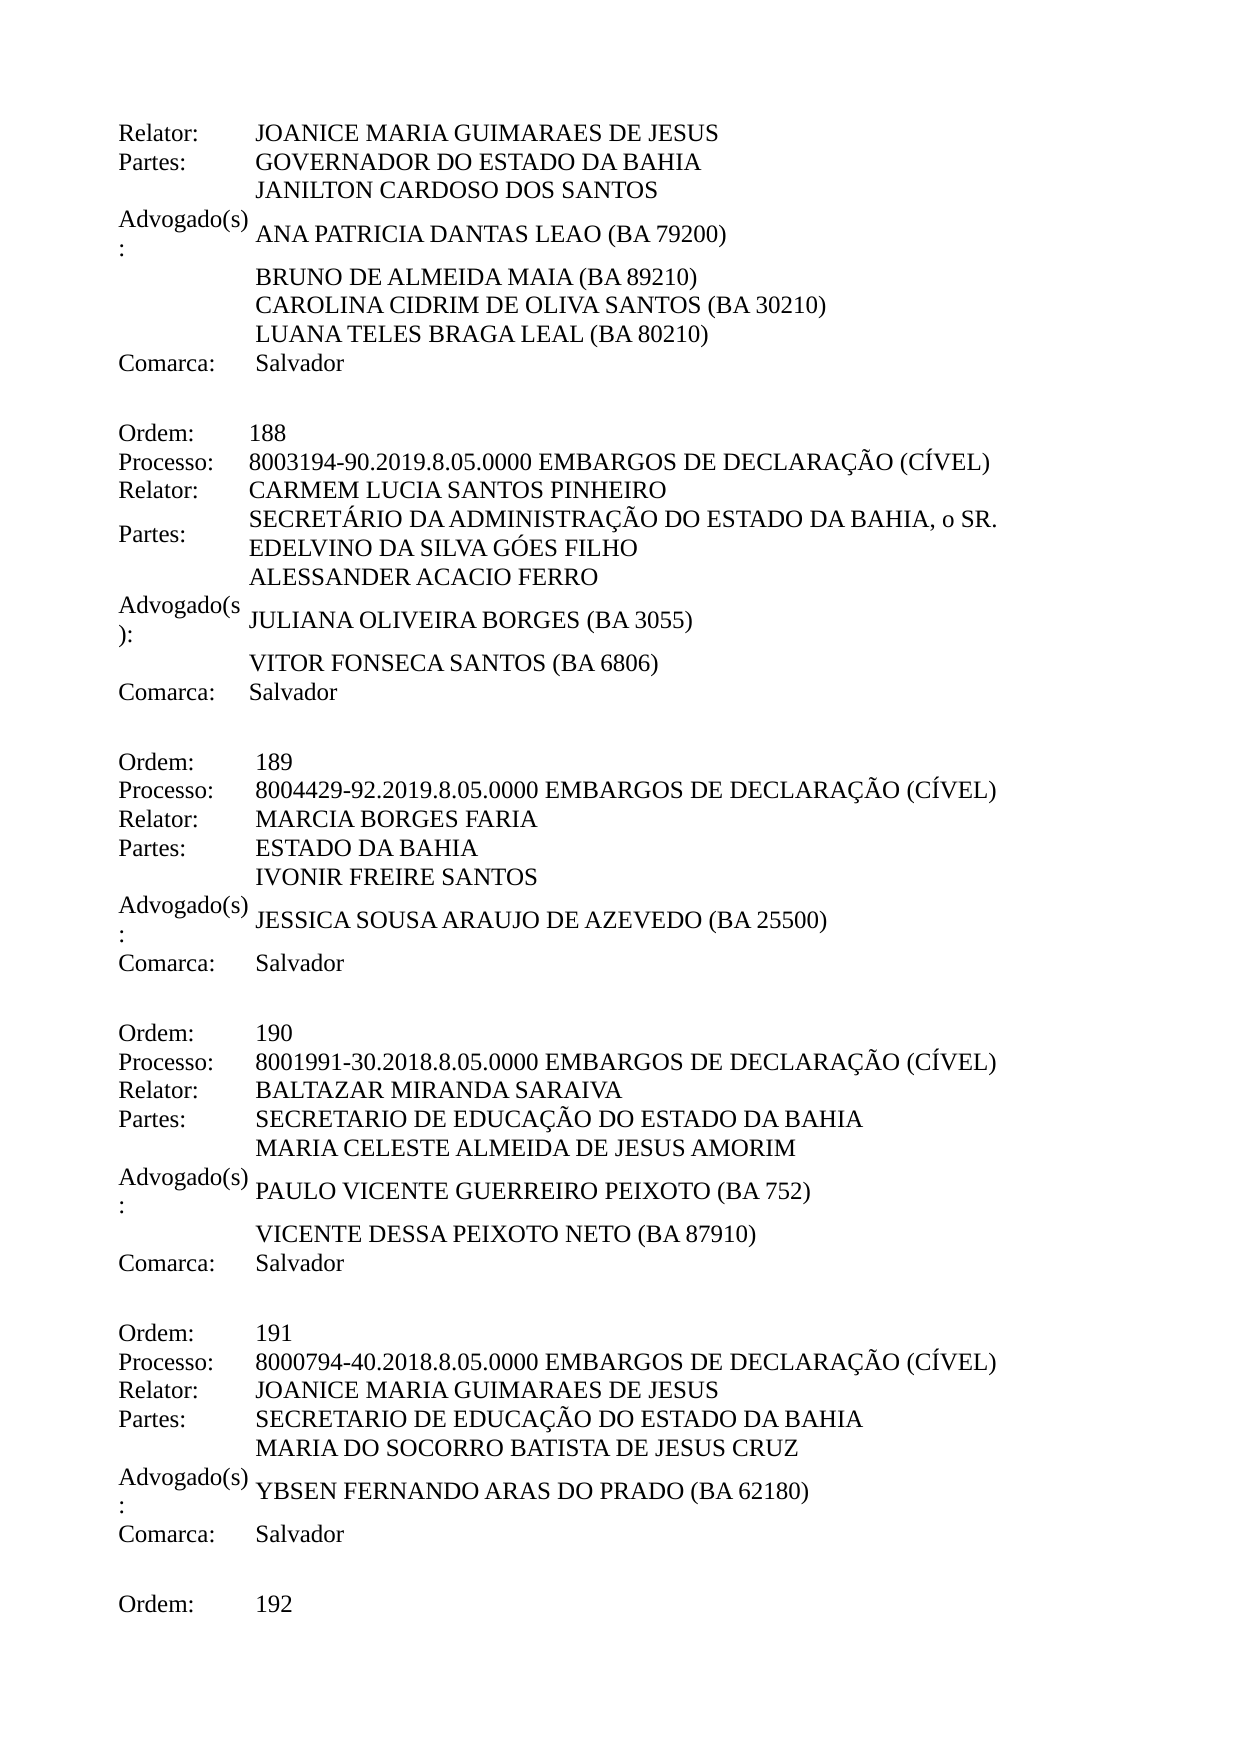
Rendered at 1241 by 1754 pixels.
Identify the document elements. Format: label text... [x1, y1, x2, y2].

table_cell GOVERNADOR DO ESTADO DA BAHIA [255, 147, 996, 176]
table_cell Comarca: [118, 1519, 255, 1548]
table_cell VICENTE DESSA PEIXOTO NETO (BA 87910) [255, 1219, 997, 1248]
table_cell Advogado(s): [118, 891, 255, 948]
table_cell [118, 291, 255, 319]
table_header Ordem: [118, 1018, 255, 1047]
table_cell LUANA TELES BRAGA LEAL (BA 80210) [255, 319, 996, 348]
table_cell Partes: [118, 1404, 255, 1433]
table_cell JANILTON CARDOSO DOS SANTOS [255, 176, 996, 204]
table_cell BRUNO DE ALMEIDA MAIA (BA 89210) [255, 262, 996, 291]
table_cell [118, 648, 248, 677]
table_cell [118, 562, 248, 591]
table_cell Comarca: [118, 1248, 255, 1277]
table_cell JULIANA OLIVEIRA BORGES (BA 3055) [249, 591, 1122, 648]
table_cell PAULO VICENTE GUERREIRO PEIXOTO (BA 752) [255, 1162, 997, 1219]
table_cell Advogado(s): [118, 1462, 255, 1519]
table_header Ordem: [118, 418, 248, 447]
table_cell CAROLINA CIDRIM DE OLIVA SANTOS (BA 30210) [255, 291, 996, 319]
table_cell MARIA CELESTE ALMEIDA DE JESUS AMORIM [255, 1133, 997, 1162]
table_cell [118, 862, 255, 891]
table_cell ANA PATRICIA DANTAS LEAO (BA 79200) [255, 204, 996, 262]
table_cell Comarca: [118, 948, 255, 977]
table_cell Salvador [255, 1519, 997, 1548]
table_cell CARMEM LUCIA SANTOS PINHEIRO [249, 476, 1122, 504]
table_cell SECRETARIO DE EDUCAÇÃO DO ESTADO DA BAHIA [255, 1404, 997, 1433]
table_cell Comarca: [118, 677, 248, 706]
table_cell Relator: [118, 476, 248, 504]
table_cell YBSEN FERNANDO ARAS DO PRADO (BA 62180) [255, 1462, 997, 1519]
table_cell Processo: [118, 447, 248, 476]
table_cell [118, 176, 255, 204]
table_header Ordem: [118, 747, 255, 776]
table_cell BALTAZAR MIRANDA SARAIVA [255, 1076, 997, 1104]
table_cell Partes: [118, 833, 255, 862]
table_cell SECRETARIO DE EDUCAÇÃO DO ESTADO DA BAHIA [255, 1104, 997, 1133]
table_header 192 [255, 1589, 997, 1618]
table_cell Processo: [118, 1047, 255, 1076]
table_cell IVONIR FREIRE SANTOS [255, 862, 997, 891]
table_cell Relator: [118, 1376, 255, 1404]
table_header 189 [255, 747, 997, 776]
table_header Ordem: [118, 1589, 255, 1618]
table_cell Relator: [118, 118, 255, 147]
table_cell MARCIA BORGES FARIA [255, 804, 997, 833]
table_cell MARIA DO SOCORRO BATISTA DE JESUS CRUZ [255, 1433, 997, 1462]
table_cell ESTADO DA BAHIA [255, 833, 997, 862]
table_header 188 [249, 418, 1122, 447]
table_cell Relator: [118, 1076, 255, 1104]
table_cell Advogado(s): [118, 591, 248, 648]
table_cell Relator: [118, 804, 255, 833]
table_cell 8000794-40.2018.8.05.0000 EMBARGOS DE DECLARAÇÃO (CÍVEL) [255, 1347, 997, 1376]
table_header 190 [255, 1018, 997, 1047]
table_cell Comarca: [118, 348, 255, 377]
table_cell 8003194-90.2019.8.05.0000 EMBARGOS DE DECLARAÇÃO (CÍVEL) [249, 447, 1122, 476]
table_cell JESSICA SOUSA ARAUJO DE AZEVEDO (BA 25500) [255, 891, 997, 948]
table_header 191 [255, 1318, 997, 1347]
table_cell [118, 262, 255, 291]
table_header Ordem: [118, 1318, 255, 1347]
table_cell ALESSANDER ACACIO FERRO [249, 562, 1122, 591]
table_cell Advogado(s): [118, 204, 255, 262]
table_cell [118, 1133, 255, 1162]
table_cell SECRETÁRIO DA ADMINISTRAÇÃO DO ESTADO DA BAHIA, o SR. EDELVINO DA SILVA GÓES FILHO [249, 504, 1122, 562]
table_cell Processo: [118, 1347, 255, 1376]
table_cell Partes: [118, 147, 255, 176]
table_cell VITOR FONSECA SANTOS (BA 6806) [249, 648, 1122, 677]
table_cell 8001991-30.2018.8.05.0000 EMBARGOS DE DECLARAÇÃO (CÍVEL) [255, 1047, 997, 1076]
table_cell Processo: [118, 776, 255, 804]
table_cell Partes: [118, 504, 248, 562]
table_cell [118, 1219, 255, 1248]
table_cell Advogado(s): [118, 1162, 255, 1219]
table_cell [118, 1433, 255, 1462]
table_cell Salvador [255, 1248, 997, 1277]
table_cell Salvador [255, 948, 997, 977]
table_cell 8004429-92.2019.8.05.0000 EMBARGOS DE DECLARAÇÃO (CÍVEL) [255, 776, 997, 804]
table_cell Partes: [118, 1104, 255, 1133]
table_cell Salvador [249, 677, 1122, 706]
table_cell Salvador [255, 348, 996, 377]
table_cell JOANICE MARIA GUIMARAES DE JESUS [255, 118, 996, 147]
table_cell [118, 319, 255, 348]
table_cell JOANICE MARIA GUIMARAES DE JESUS [255, 1376, 997, 1404]
